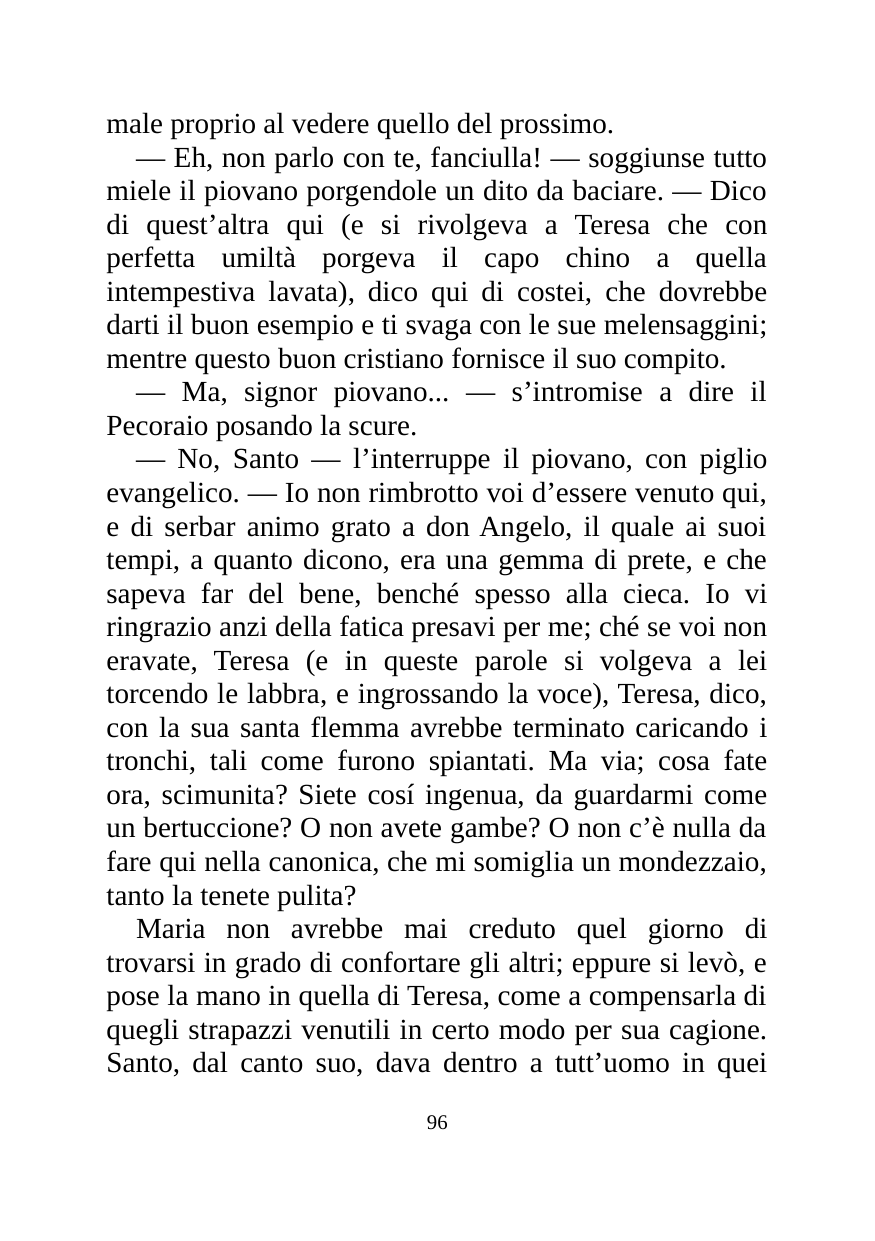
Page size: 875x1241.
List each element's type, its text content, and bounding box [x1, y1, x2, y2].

text male proprio al vedere quello del prossimo. [106, 106, 768, 140]
text Maria non avrebbe mai creduto quel giorno di trovarsi in grado di confortare gli altri; eppure si levò, e pose la mano in quella di Teresa, come a compensarla di quegli strapazzi venutili in certo modo per sua cagione. Santo, dal canto suo, dava dentro a tutt’uomo in quei [106, 911, 768, 1079]
text — No, Santo — l’interruppe il piovano, con piglio evangelico. — Io non rimbrotto voi d’essere venuto qui, e di serbar animo grato a don Angelo, il quale ai suoi tempi, a quanto dicono, era una gemma di prete, e che sapeva far del bene, benché spesso alla cieca. Io vi ringrazio anzi della fatica presavi per me; ché se voi non eravate, Teresa (e in queste parole si volgeva a lei torcendo le labbra, e ingrossando la voce), Teresa, dico, con la sua santa flemma avrebbe terminato caricando i tronchi, tali come furono spiantati. Ma via; cosa fate ora, scimunita? Siete cosí ingenua, da guardarmi come un bertuccione? O non avete gambe? O non c’è nulla da fare qui nella canonica, che mi somiglia un mondezzaio, tanto la tenete pulita? [106, 442, 768, 911]
text — Eh, non parlo con te, fanciulla! — soggiunse tutto miele il piovano porgendole un dito da baciare. — Dico di quest’altra qui (e si rivolgeva a Teresa che con perfetta umiltà porgeva il capo chino a quella intempestiva lavata), dico qui di costei, che dovrebbe darti il buon esempio e ti svaga con le sue melensaggini; mentre questo buon cristiano fornisce il suo compito. [106, 140, 768, 374]
text — Ma, signor piovano... — s’intromise a dire il Pecoraio posando la scure. [106, 374, 768, 442]
